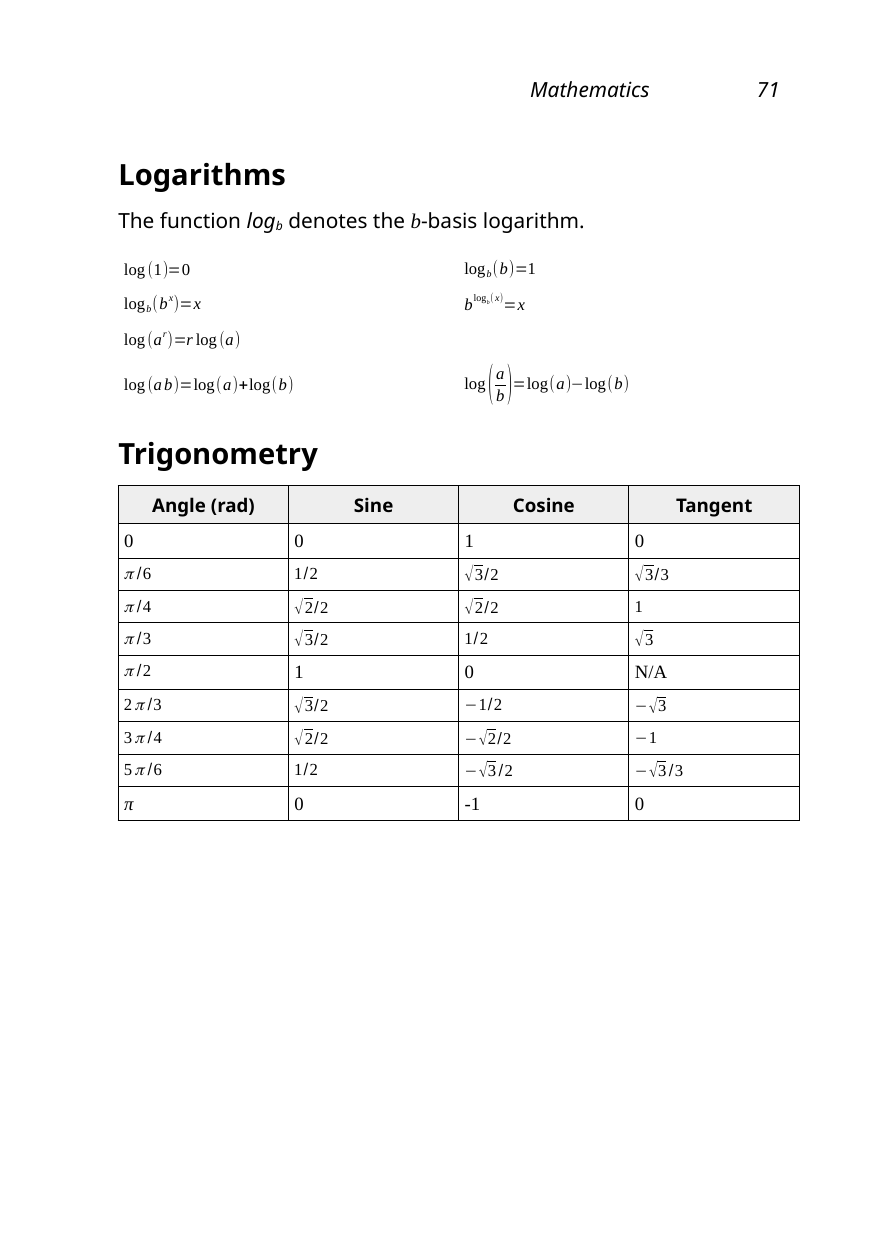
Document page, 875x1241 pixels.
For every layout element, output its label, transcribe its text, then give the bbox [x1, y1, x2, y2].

table_cell [118, 358, 458, 412]
table_cell [629, 559, 799, 590]
table_cell 0 [119, 524, 288, 557]
table_cell [119, 559, 288, 590]
table_header [118, 253, 458, 286]
table_cell [119, 623, 288, 654]
table_cell 0 [629, 524, 799, 557]
table_cell [629, 623, 799, 654]
table_cell [459, 286, 799, 321]
text The function logb denotes the b-basis logarithm. [118, 206, 799, 234]
table_header Angle (rad) [119, 486, 288, 523]
table_cell [629, 722, 799, 753]
table_cell [289, 755, 458, 786]
subtitle Trigonometry [118, 433, 799, 473]
table_cell [289, 690, 458, 721]
table_cell [289, 623, 458, 654]
table_cell [119, 656, 288, 689]
table_header Sine [289, 486, 458, 523]
table_cell N/A [629, 656, 799, 689]
table_cell [459, 722, 628, 753]
table_cell -1 [459, 787, 628, 820]
table_cell [459, 559, 628, 590]
table_header Cosine [459, 486, 628, 523]
table_cell [629, 755, 799, 786]
table_header Tangent [629, 486, 799, 523]
table_cell [459, 623, 628, 654]
table_cell 1 [459, 524, 628, 557]
table_cell [119, 755, 288, 786]
table_cell [118, 286, 458, 321]
table_cell [119, 690, 288, 721]
table_cell [459, 690, 628, 721]
table_cell 0 [459, 656, 628, 689]
table_header [459, 253, 799, 286]
table_cell 0 [289, 524, 458, 557]
table_cell [119, 722, 288, 753]
table_cell [629, 591, 799, 622]
table_cell [629, 690, 799, 721]
table_cell 0 [629, 787, 799, 820]
table_cell [459, 358, 799, 412]
table_cell [118, 321, 458, 357]
table_cell [459, 591, 628, 622]
table_cell [289, 591, 458, 622]
table_cell 0 [289, 787, 458, 820]
table_cell [459, 321, 799, 357]
table_cell π [119, 787, 288, 820]
table_cell [289, 722, 458, 753]
table_cell 1 [289, 656, 458, 689]
table_cell [119, 591, 288, 622]
subtitle Logarithms [118, 154, 799, 193]
table_cell [459, 755, 628, 786]
table_cell [289, 559, 458, 590]
